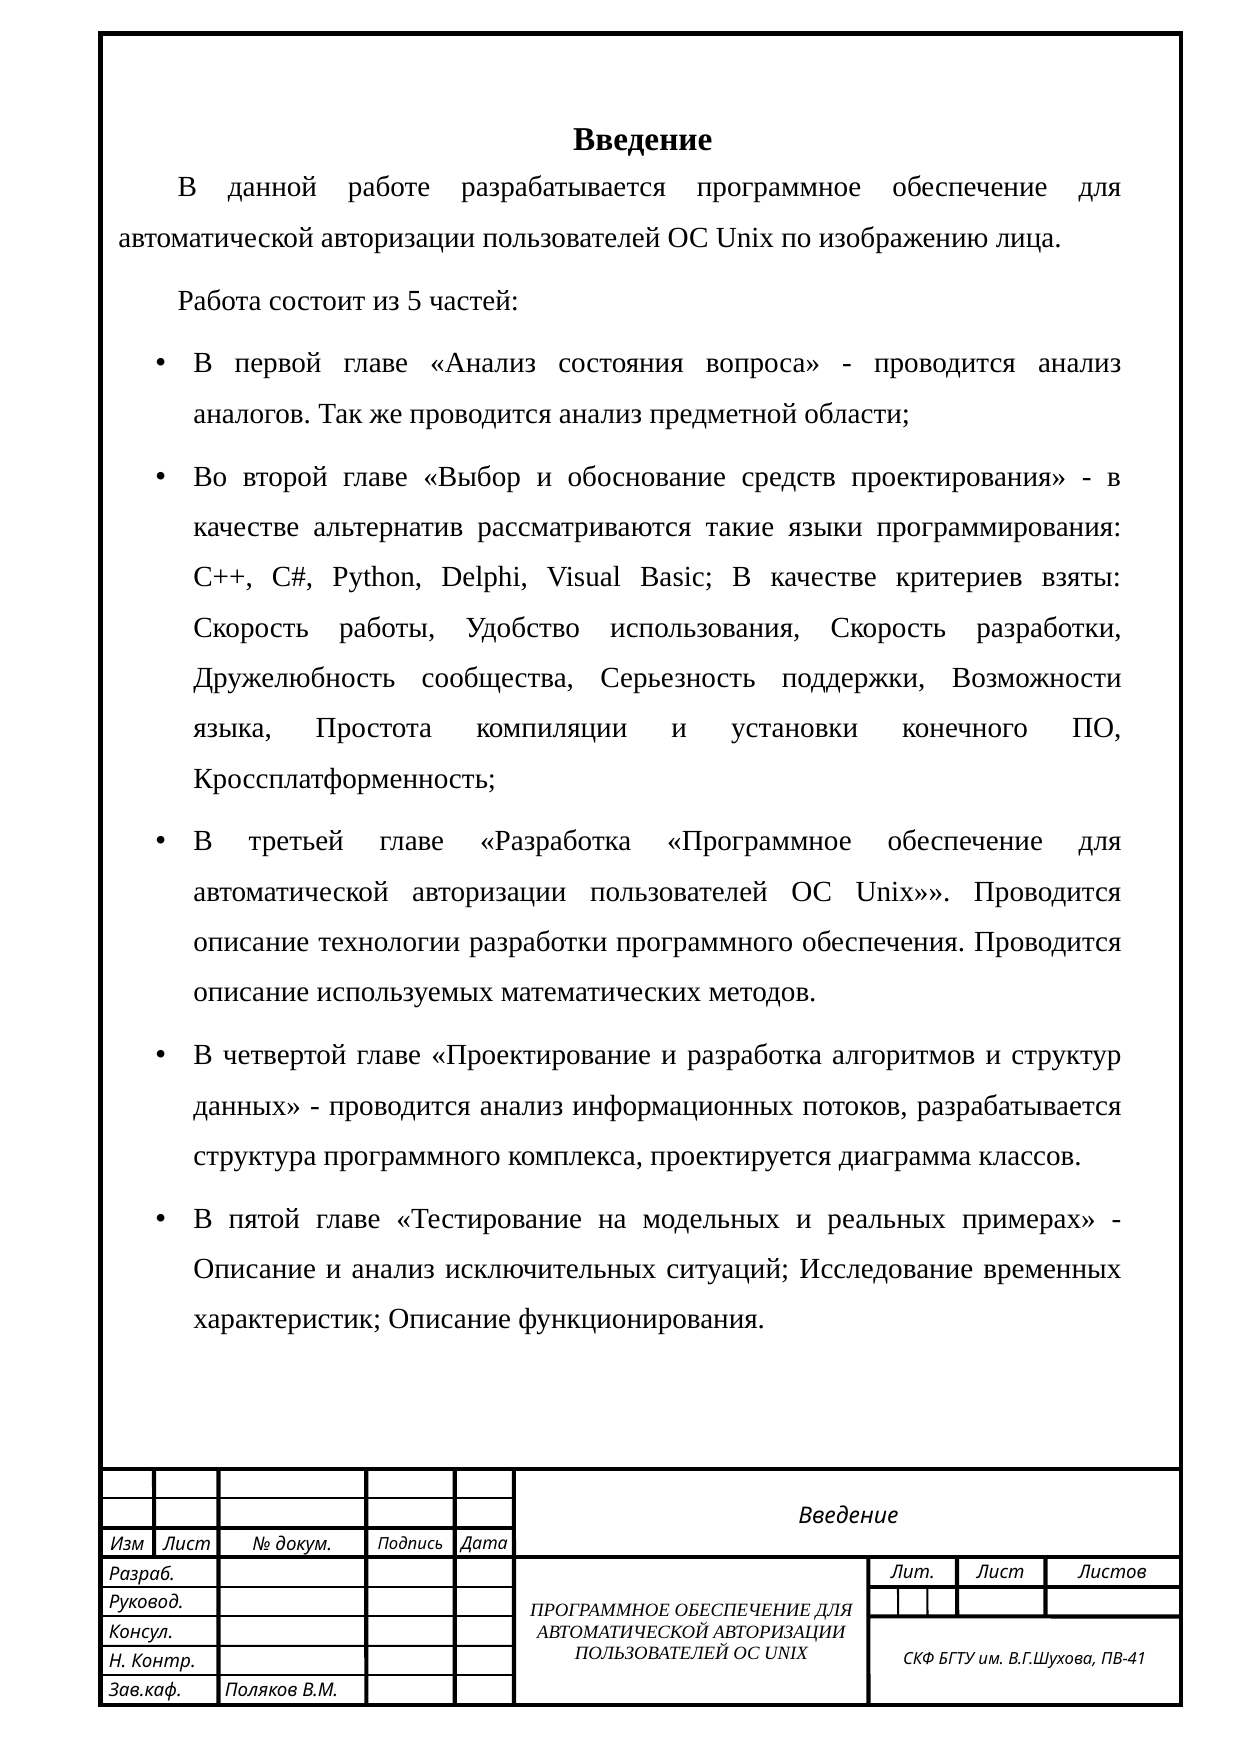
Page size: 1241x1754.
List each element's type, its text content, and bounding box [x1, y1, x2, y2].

list В третьей главе «Разработка «Программное обеспечение для автоматической авторизации пользователей ОС Unix»». Проводится описание технологии разработки программного обеспечения. Проводится описание используемых математических методов. [156, 823, 1122, 1008]
list В четвертой главе «Проектирование и разработка алгоритмов и структур данных» - проводится анализ информационных потоков, разрабатывается структура программного комплекса, проектируется диаграмма классов. [156, 1037, 1122, 1172]
text В данной работе разрабатывается программное обеспечение для автоматической авторизации пользователей ОС Unix по изображению лица. [118, 169, 1122, 253]
list В пятой главе «Тестирование на модельных и реальных примерах» - Описание и анализ исключительных ситуаций; Исследование временных характеристик; Описание функционирования. [156, 1201, 1122, 1335]
text Работа состоит из 5 частей: [118, 283, 1122, 316]
list В первой главе «Анализ состояния вопроса» - проводится анализ аналогов. Так же проводится анализ предметной области; [156, 346, 1122, 429]
title Введение [118, 119, 1122, 157]
list Во второй главе «Выбор и обоснование средств проектирования» - в качестве альтернатив рассматриваются такие языки программирования: C++, C#, Python, Delphi, Visual Basic; В качестве критериев взяты: Скорость работы, Удобство использования, Скорость разработки, Дружелюбность сообщества, Серьезность поддержки, Возможности языка, Простота компиляции и установки конечного ПО, Кроссплатформенность; [156, 459, 1122, 794]
